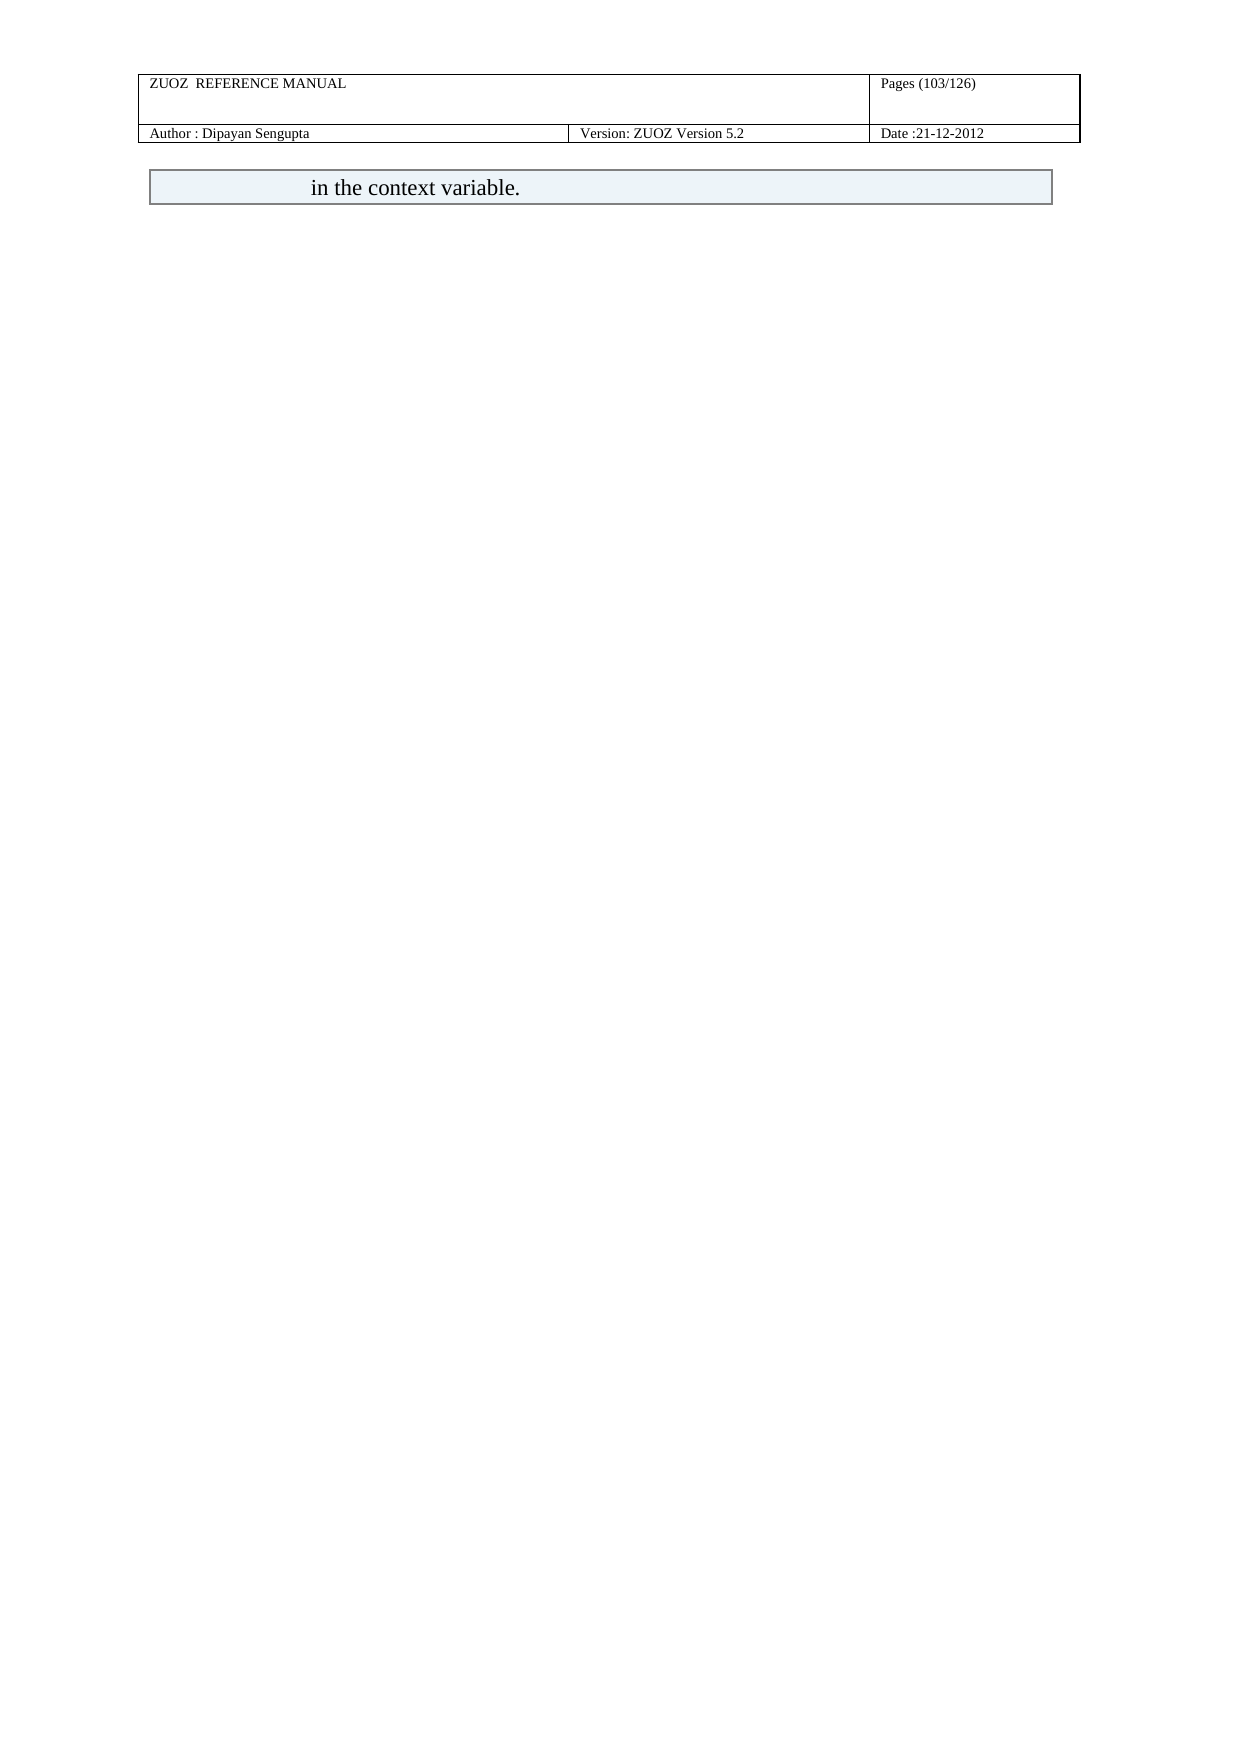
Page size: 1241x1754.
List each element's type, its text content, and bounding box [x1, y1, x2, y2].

table_cell [737, 171, 843, 203]
table_cell [950, 171, 1051, 203]
table_cell in the context variable. [308, 171, 656, 203]
table_cell [151, 171, 308, 203]
table_cell [843, 171, 950, 203]
table_cell [656, 171, 737, 203]
